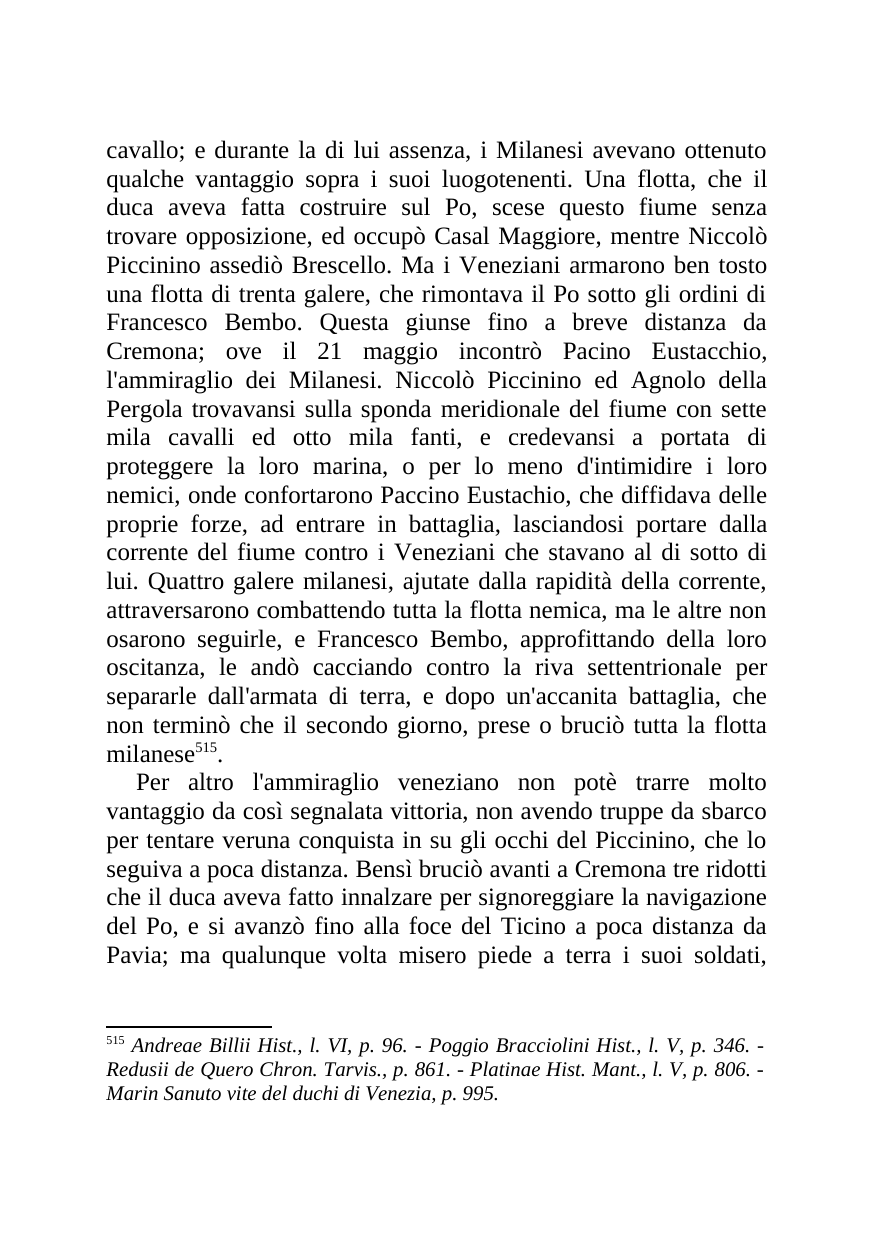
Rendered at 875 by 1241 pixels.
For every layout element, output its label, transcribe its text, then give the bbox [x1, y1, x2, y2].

text cavallo; e durante la di lui assenza, i Milanesi avevano ottenuto qualche vantaggio sopra i suoi luogotenenti. Una flotta, che il duca aveva fatta costruire sul Po, scese questo fiume senza trovare opposizione, ed occupò Casal Maggiore, mentre Niccolò Piccinino assediò Brescello. Ma i Veneziani armarono ben tosto una flotta di trenta galere, che rimontava il Po sotto gli ordini di Francesco Bembo. Questa giunse fino a breve distanza da Cremona; ove il 21 maggio incontrò Pacino Eustacchio, l'ammiraglio dei Milanesi. Niccolò Piccinino ed Agnolo della Pergola trovavansi sulla sponda meridionale del fiume con sette mila cavalli ed otto mila fanti, e credevansi a portata di proteggere la loro marina, o per lo meno d'intimidire i loro nemici, onde confortarono Paccino Eustachio, che diffidava delle proprie forze, ad entrare in battaglia, lasciandosi portare dalla corrente del fiume contro i Veneziani che stavano al di sotto di lui. Quattro galere milanesi, ajutate dalla rapidità della corrente, attraversarono combattendo tutta la flotta nemica, ma le altre non osarono seguirle, e Francesco Bembo, approfittando della loro oscitanza, le andò cacciando contro la riva settentrionale per separarle dall'armata di terra, e dopo un'accanita battaglia, che non terminò che il secondo giorno, prese o bruciò tutta la flotta milanese. [106, 135, 768, 767]
text Andreae Billii Hist., l. VI, p. 96. - Poggio Bracciolini Hist., l. V, p. 346. - Redusii de Quero Chron. Tarvis., p. 861. - Platinae Hist. Mant., l. V, p. 806. - Marin Sanuto vite del duchi di Venezia, p. 995. [106, 1033, 768, 1105]
text Per altro l'ammiraglio veneziano non potè trarre molto vantaggio da così segnalata vittoria, non avendo truppe da sbarco per tentare veruna conquista in su gli occhi del Piccinino, che lo seguiva a poca distanza. Bensì bruciò avanti a Cremona tre ridotti che il duca aveva fatto innalzare per signoreggiare la navigazione del Po, e si avanzò fino alla foce del Ticino a poca distanza da Pavia; ma qualunque volta misero piede a terra i suoi soldati, [106, 767, 768, 969]
